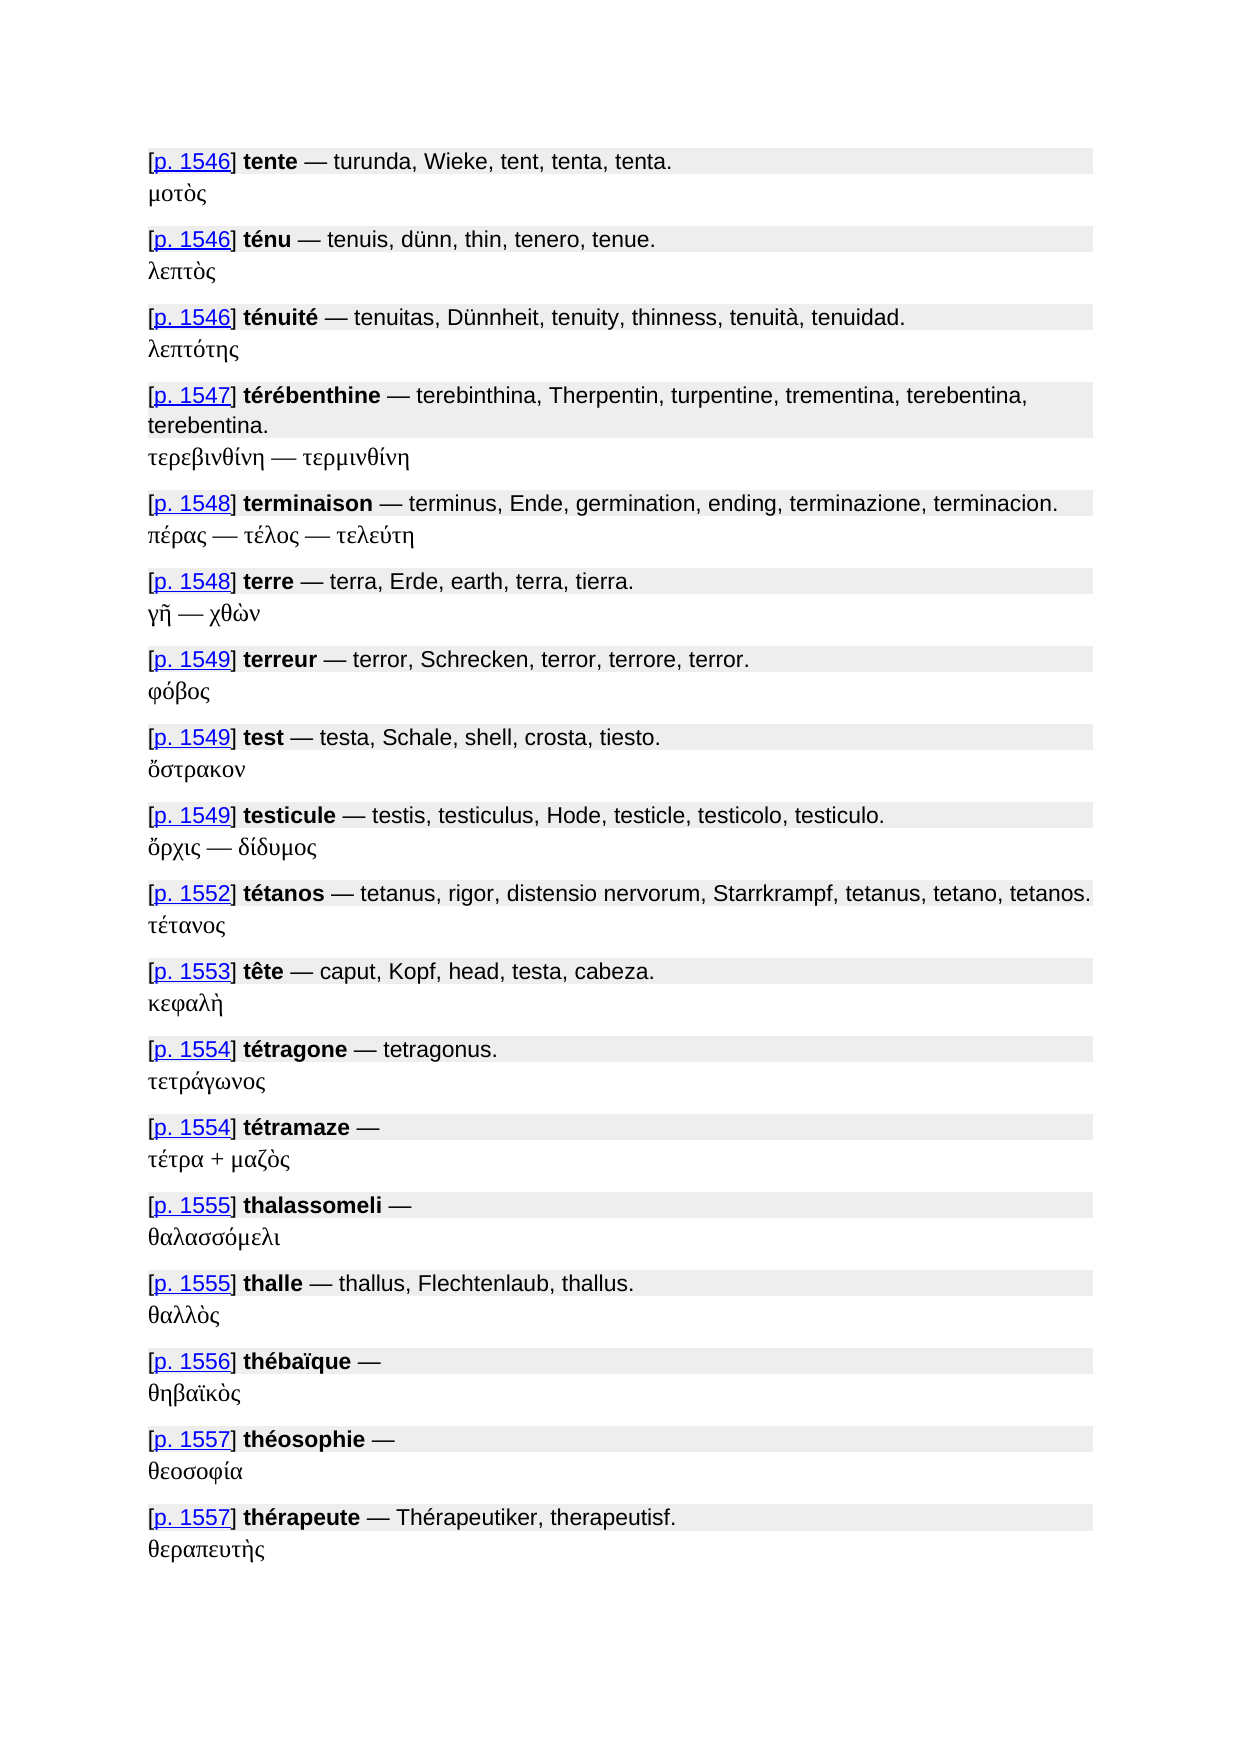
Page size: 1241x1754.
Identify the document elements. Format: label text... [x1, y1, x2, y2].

text [p. 1554] tétragone — tetragonus. [148, 1036, 1093, 1062]
text τερεβινθίνη — τερμινθίνη [148, 442, 1093, 471]
text [p. 1549] terreur — terror, Schrecken, terror, terrore, terror. [148, 646, 1093, 672]
text [p. 1555] thalassomeli — [148, 1192, 1093, 1218]
text λεπτότης [148, 334, 1093, 363]
text [p. 1547] térébenthine — terebinthina, Therpentin, turpentine, trementina, terebentina, terebentina. [148, 382, 1093, 438]
text τέτρα + μαζὸς [148, 1144, 1093, 1173]
text ὄστρακον [148, 754, 1093, 783]
text [p. 1546] ténu — tenuis, dünn, thin, tenero, tenue. [148, 226, 1093, 252]
text πέρας — τέλος — τελεύτη [148, 520, 1093, 549]
text [p. 1549] test — testa, Schale, shell, crosta, tiesto. [148, 724, 1093, 750]
text [p. 1546] ténuité — tenuitas, Dünnheit, tenuity, thinness, tenuità, tenuidad. [148, 304, 1093, 330]
text [p. 1554] tétramaze — [148, 1114, 1093, 1140]
text [p. 1548] terminaison — terminus, Ende, germination, ending, terminazione, terminacion. [148, 490, 1093, 516]
text [p. 1555] thalle — thallus, Flechtenlaub, thallus. [148, 1270, 1093, 1296]
text κεφαλὴ [148, 988, 1093, 1017]
text τέτανος [148, 910, 1093, 939]
text θαλλὸς [148, 1300, 1093, 1329]
text [p. 1552] tétanos — tetanus, rigor, distensio nervorum, Starrkrampf, tetanus, tetano, tetanos. [148, 880, 1093, 906]
text [p. 1557] thérapeute — Thérapeutiker, therapeutisf. [148, 1504, 1093, 1531]
text [p. 1557] théosophie — [148, 1426, 1093, 1452]
text τετράγωνος [148, 1066, 1093, 1095]
text [p. 1548] terre — terra, Erde, earth, terra, tierra. [148, 568, 1093, 594]
text θαλασσόμελι [148, 1222, 1093, 1251]
text θεραπευτὴς [148, 1534, 1093, 1563]
text γῆ — χθὼν [148, 598, 1093, 627]
text [p. 1553] tête — caput, Kopf, head, testa, cabeza. [148, 958, 1093, 984]
text ὄρχις — δίδυμος [148, 832, 1093, 861]
text θηβαϊκὸς [148, 1378, 1093, 1407]
text [p. 1549] testicule — testis, testiculus, Hode, testicle, testicolo, testiculo. [148, 802, 1093, 828]
text λεπτὸς [148, 256, 1093, 284]
text [p. 1556] thébaïque — [148, 1348, 1093, 1374]
text θεοσοφία [148, 1456, 1093, 1485]
text μοτὸς [148, 178, 1093, 207]
text φόβος [148, 676, 1093, 705]
text [p. 1546] tente — turunda, Wieke, tent, tenta, tenta. [148, 148, 1093, 174]
